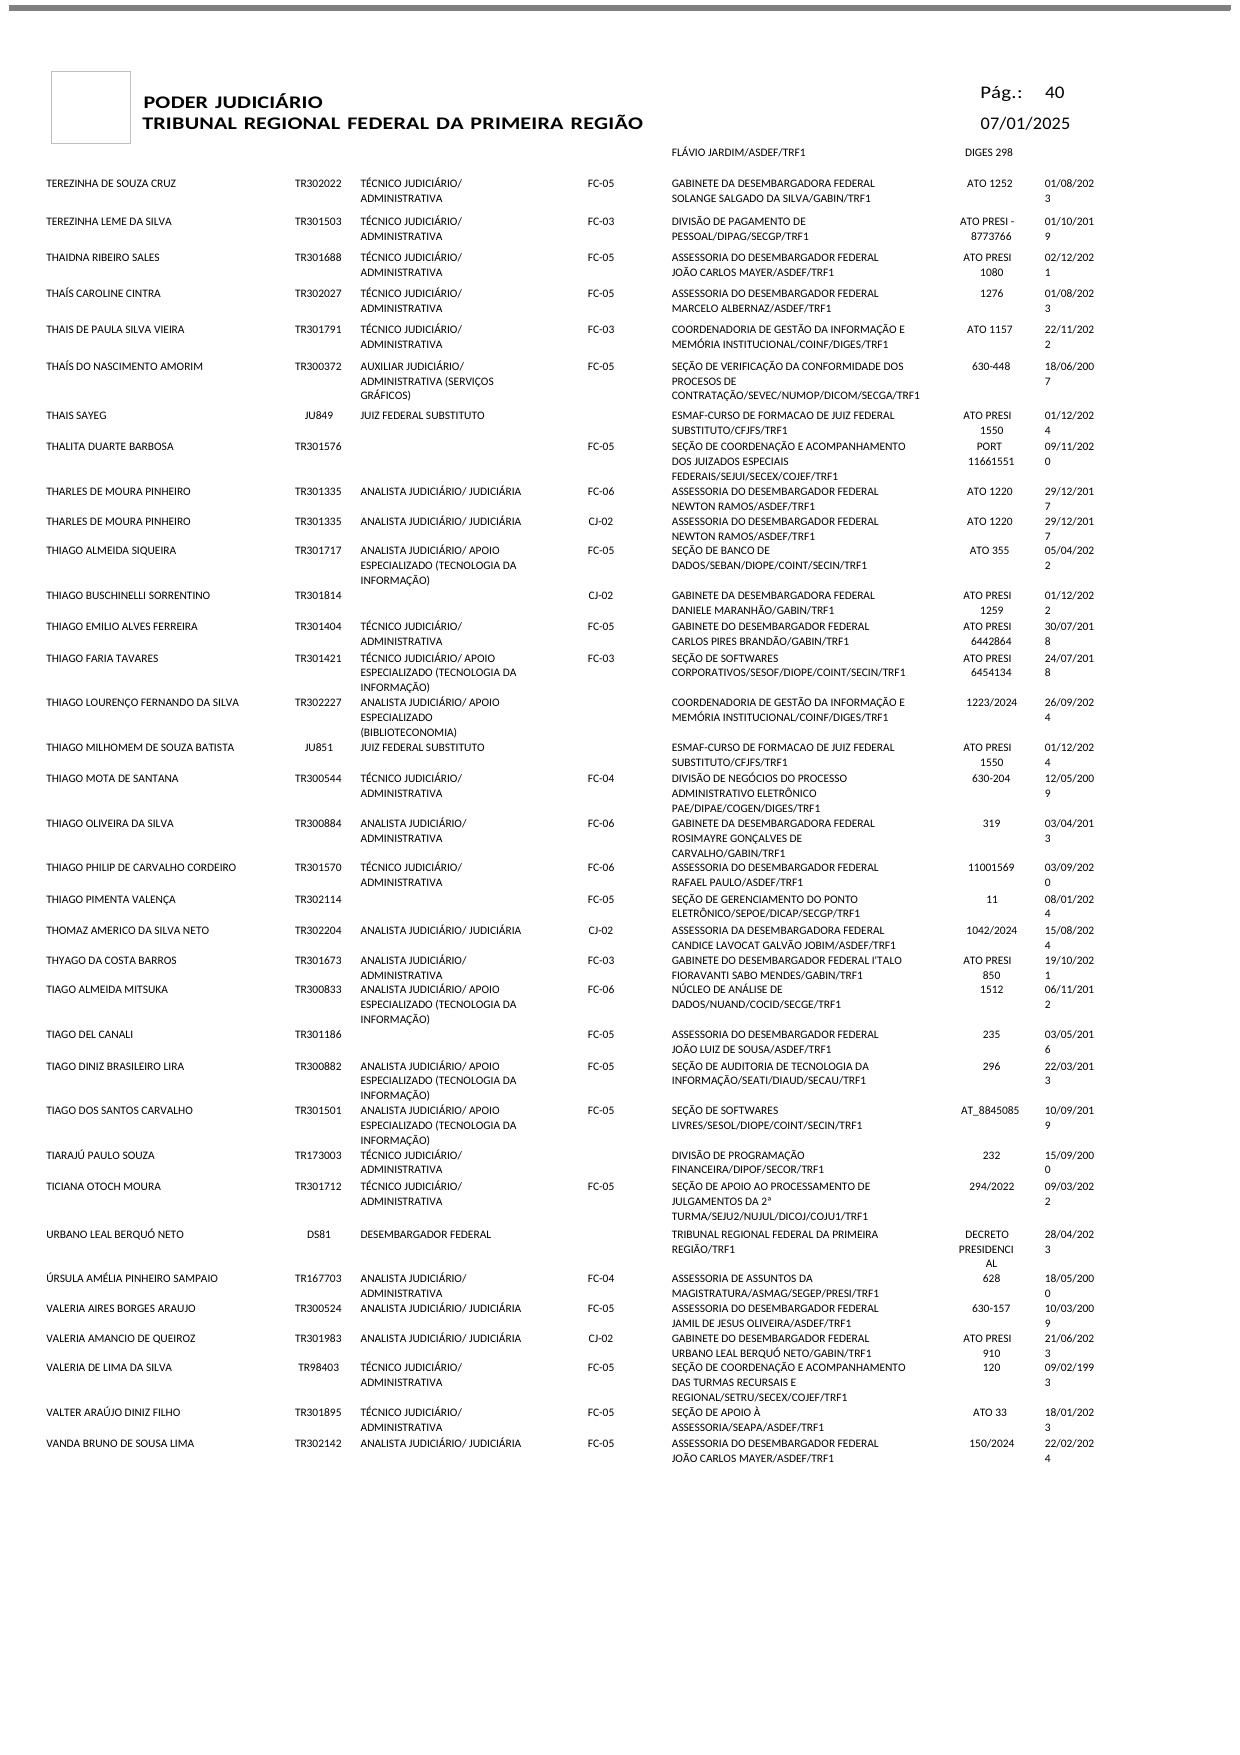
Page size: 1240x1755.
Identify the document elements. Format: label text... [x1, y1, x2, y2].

table_cell TR173003 [295, 1148, 360, 1179]
table_cell FC-03 [588, 953, 672, 983]
table_cell FC-05 [588, 287, 672, 323]
table_cell TÉCNICO JUDICIÁRIO/ ADMINISTRATIVA [360, 1179, 588, 1227]
table_cell TÉCNICO JUDICIÁRIO/ ADMINISTRATIVA [360, 176, 588, 214]
table_cell SEÇÃO DE COORDENAÇÃO E ACOMPANHAMENTO DOS JUIZADOS ESPECIAIS FEDERAIS/SEJUI/SECEX/COJEF/TRF1 [672, 440, 953, 484]
table_cell THIAGO ALMEIDA SIQUEIRA [46, 544, 295, 588]
table_cell THYAGO DA COSTA BARROS [46, 953, 295, 983]
table_cell ATO 1157 [953, 323, 1044, 359]
table_cell THAIS DE PAULA SILVA VIEIRA [46, 323, 295, 359]
table_cell FC-04 [588, 1272, 672, 1301]
table_cell FC-03 [588, 651, 672, 695]
table_cell GABINETE DO DESEMBARGADOR FEDERAL URBANO LEAL BERQUÓ NETO/GABIN/TRF1 [672, 1331, 953, 1361]
table_cell 294/2022 [953, 1179, 1044, 1227]
table_cell TÉCNICO JUDICIÁRIO/ ADMINISTRATIVA [360, 250, 588, 287]
table_cell 29/12/2017 [1045, 514, 1099, 543]
table_cell ASSESSORIA DE ASSUNTOS DA MAGISTRATURA/ASMAG/SEGEP/PRESI/TRF1 [672, 1272, 953, 1301]
table_cell 12/05/2009 [1045, 771, 1099, 816]
table_cell TR301421 [295, 651, 360, 695]
table_cell JUIZ FEDERAL SUBSTITUTO [360, 740, 588, 771]
table_cell 09/11/2020 [1045, 440, 1099, 484]
table_cell 18/05/2000 [1045, 1272, 1099, 1301]
table_cell THARLES DE MOURA PINHEIRO [46, 484, 295, 514]
table_cell 10/09/2019 [1045, 1103, 1099, 1148]
table_cell [360, 1027, 588, 1059]
table_cell 296 [953, 1059, 1044, 1103]
table_cell 10/03/2009 [1045, 1301, 1099, 1331]
table_cell TR302027 [295, 287, 360, 323]
table_cell FC-05 [588, 1405, 672, 1436]
table_cell TÉCNICO JUDICIÁRIO/ ADMINISTRATIVA [360, 323, 588, 359]
table_cell AUXILIAR JUDICIÁRIO/ ADMINISTRATIVA (SERVIÇOS GRÁFICOS) [360, 359, 588, 408]
table_cell TR301895 [295, 1405, 360, 1436]
table_cell ATO 33 [953, 1405, 1044, 1436]
table_cell THAÍS DO NASCIMENTO AMORIM [46, 359, 295, 408]
table_cell FC-05 [588, 1301, 672, 1331]
table_cell 630-204 [953, 771, 1044, 816]
table_cell SEÇÃO DE SOFTWARES LIVRES/SESOL/DIOPE/COINT/SECIN/TRF1 [672, 1103, 953, 1148]
table_cell TÉCNICO JUDICIÁRIO/ ADMINISTRATIVA [360, 287, 588, 323]
table_cell FC-05 [588, 250, 672, 287]
table_cell TR302114 [295, 892, 360, 923]
table_cell THIAGO BUSCHINELLI SORRENTINO [46, 588, 295, 619]
table_cell ANALISTA JUDICIÁRIO/ JUDICIÁRIA [360, 1301, 588, 1331]
table_cell PORT 11661551 [953, 440, 1044, 484]
table_cell FC-06 [588, 861, 672, 892]
table_cell ATO PRESI 1550 [953, 740, 1044, 771]
table_cell 22/02/2024 [1045, 1436, 1099, 1466]
table_cell TR300882 [295, 1059, 360, 1103]
table_cell ESMAF-CURSO DE FORMACAO DE JUIZ FEDERAL SUBSTITUTO/CFJFS/TRF1 [672, 740, 953, 771]
table_cell TR302227 [295, 695, 360, 740]
table_cell JUIZ FEDERAL SUBSTITUTO [360, 408, 588, 439]
table_cell FC-05 [588, 1059, 672, 1103]
table_cell [360, 588, 588, 619]
table_cell FC-06 [588, 816, 672, 861]
table_cell 1512 [953, 983, 1044, 1027]
table_cell THIAGO MILHOMEM DE SOUZA BATISTA [46, 740, 295, 771]
table_cell 06/11/2012 [1045, 983, 1099, 1027]
table_cell ATO PRESI 6442864 [953, 620, 1044, 651]
table_cell THIAGO FARIA TAVARES [46, 651, 295, 695]
table_cell 22/11/2022 [1045, 323, 1099, 359]
table_cell TÉCNICO JUDICIÁRIO/ APOIO ESPECIALIZADO (TECNOLOGIA DA INFORMAÇÃO) [360, 651, 588, 695]
table_cell 630-157 [953, 1301, 1044, 1331]
table_cell TRIBUNAL REGIONAL FEDERAL DA PRIMEIRA REGIÃO/TRF1 [672, 1227, 953, 1272]
table_cell TR301576 [295, 440, 360, 484]
table_cell ASSESSORIA DO DESEMBARGADOR FEDERAL JOÃO LUIZ DE SOUSA/ASDEF/TRF1 [672, 1027, 953, 1059]
table_cell TÉCNICO JUDICIÁRIO/ ADMINISTRATIVA [360, 214, 588, 250]
table_cell NÚCLEO DE ANÁLISE DE DADOS/NUAND/COCID/SECGE/TRF1 [672, 983, 953, 1027]
table_cell FC-05 [588, 544, 672, 588]
table_cell [360, 440, 588, 484]
table_cell DIVISÃO DE PROGRAMAÇÃO FINANCEIRA/DIPOF/SECOR/TRF1 [672, 1148, 953, 1179]
table_cell [588, 695, 672, 740]
table_cell TR301791 [295, 323, 360, 359]
table_cell CJ-02 [588, 923, 672, 953]
table_cell URBANO LEAL BERQUÓ NETO [46, 1227, 295, 1272]
table_cell FC-05 [588, 359, 672, 408]
table_cell COORDENADORIA DE GESTÃO DA INFORMAÇÃO E MEMÓRIA INSTITUCIONAL/COINF/DIGES/TRF1 [672, 695, 953, 740]
table_cell 03/04/2013 [1045, 816, 1099, 861]
table_cell 01/12/2022 [1045, 588, 1099, 619]
table_cell DS81 [295, 1227, 360, 1272]
table_cell FC-06 [588, 983, 672, 1027]
table_cell VALERIA AIRES BORGES ARAUJO [46, 1301, 295, 1331]
table_cell TIAGO DOS SANTOS CARVALHO [46, 1103, 295, 1148]
table_cell 28/04/2023 [1045, 1227, 1099, 1272]
table_cell [588, 1227, 672, 1272]
table_cell ESMAF-CURSO DE FORMACAO DE JUIZ FEDERAL SUBSTITUTO/CFJFS/TRF1 [672, 408, 953, 439]
table_cell ASSESSORIA DO DESEMBARGADOR FEDERAL RAFAEL PAULO/ASDEF/TRF1 [672, 861, 953, 892]
table_cell ATO 1220 [953, 514, 1044, 543]
table_cell 18/06/2007 [1045, 359, 1099, 408]
table_cell TR301186 [295, 1027, 360, 1059]
table_cell TR301503 [295, 214, 360, 250]
table_cell 01/08/2023 [1045, 287, 1099, 323]
table_cell ATO PRESI 850 [953, 953, 1044, 983]
table_cell ATO PRESI 1080 [953, 250, 1044, 287]
table_cell GABINETE DO DESEMBARGADOR FEDERAL I'TALO FIORAVANTI SABO MENDES/GABIN/TRF1 [672, 953, 953, 983]
table_cell ANALISTA JUDICIÁRIO/ APOIO ESPECIALIZADO (TECNOLOGIA DA INFORMAÇÃO) [360, 1103, 588, 1148]
table_cell 30/07/2018 [1045, 620, 1099, 651]
table_cell THAIS SAYEG [46, 408, 295, 439]
table_cell TR300372 [295, 359, 360, 408]
table_cell 08/01/2024 [1045, 892, 1099, 923]
table_header DIGES 298 [953, 145, 1044, 176]
table_cell FC-05 [588, 1361, 672, 1405]
table_cell THAÍS CAROLINE CINTRA [46, 287, 295, 323]
table_cell CJ-02 [588, 588, 672, 619]
table_cell TÉCNICO JUDICIÁRIO/ ADMINISTRATIVA [360, 861, 588, 892]
table_cell 22/03/2013 [1045, 1059, 1099, 1103]
table_cell SEÇÃO DE BANCO DE DADOS/SEBAN/DIOPE/COINT/SECIN/TRF1 [672, 544, 953, 588]
table_cell 11 [953, 892, 1044, 923]
table_cell THIAGO PHILIP DE CARVALHO CORDEIRO [46, 861, 295, 892]
table_cell TIARAJÚ PAULO SOUZA [46, 1148, 295, 1179]
table_header [295, 145, 360, 176]
table_header FLÁVIO JARDIM/ASDEF/TRF1 [672, 145, 953, 176]
table_cell AT_8845085 [953, 1103, 1044, 1148]
table_cell ASSESSORIA DA DESEMBARGADORA FEDERAL CANDICE LAVOCAT GALVÃO JOBIM/ASDEF/TRF1 [672, 923, 953, 953]
table_cell FC-05 [588, 620, 672, 651]
table_cell GABINETE DA DESEMBARGADORA FEDERAL ROSIMAYRE GONÇALVES DE CARVALHO/GABIN/TRF1 [672, 816, 953, 861]
table_cell ATO PRESI 1259 [953, 588, 1044, 619]
table_cell ATO PRESI - 8773766 [953, 214, 1044, 250]
table_cell DESEMBARGADOR FEDERAL [360, 1227, 588, 1272]
table_cell FC-05 [588, 1436, 672, 1466]
table_cell COORDENADORIA DE GESTÃO DA INFORMAÇÃO E MEMÓRIA INSTITUCIONAL/COINF/DIGES/TRF1 [672, 323, 953, 359]
table_cell 01/08/2023 [1045, 176, 1099, 214]
table_cell TR301335 [295, 484, 360, 514]
table_cell SEÇÃO DE VERIFICAÇÃO DA CONFORMIDADE DOS PROCESOS DE CONTRATAÇÃO/SEVEC/NUMOP/DICOM/SECGA/TRF1 [672, 359, 953, 408]
table_cell [588, 408, 672, 439]
table_cell FC-05 [588, 1103, 672, 1148]
table_cell ANALISTA JUDICIÁRIO/ APOIO ESPECIALIZADO (BIBLIOTECONOMIA) [360, 695, 588, 740]
table_cell TR302022 [295, 176, 360, 214]
table_cell TÉCNICO JUDICIÁRIO/ ADMINISTRATIVA [360, 620, 588, 651]
table_cell TR98403 [295, 1361, 360, 1405]
table_cell VALERIA AMANCIO DE QUEIROZ [46, 1331, 295, 1361]
table_cell TR301983 [295, 1331, 360, 1361]
table_cell THOMAZ AMERICO DA SILVA NETO [46, 923, 295, 953]
table_cell TR301404 [295, 620, 360, 651]
table_cell 232 [953, 1148, 1044, 1179]
table_cell GABINETE DA DESEMBARGADORA FEDERAL DANIELE MARANHÃO/GABIN/TRF1 [672, 588, 953, 619]
table_cell TR301501 [295, 1103, 360, 1148]
table_cell TÉCNICO JUDICIÁRIO/ ADMINISTRATIVA [360, 1405, 588, 1436]
table_cell ASSESSORIA DO DESEMBARGADOR FEDERAL JAMIL DE JESUS OLIVEIRA/ASDEF/TRF1 [672, 1301, 953, 1331]
table_cell 15/08/2024 [1045, 923, 1099, 953]
table_cell 1276 [953, 287, 1044, 323]
table_cell THIAGO EMILIO ALVES FERREIRA [46, 620, 295, 651]
table_cell ATO 1252 [953, 176, 1044, 214]
table_cell CJ-02 [588, 514, 672, 543]
table_cell FC-03 [588, 214, 672, 250]
table_cell TR301673 [295, 953, 360, 983]
table_cell DIVISÃO DE PAGAMENTO DE PESSOAL/DIPAG/SECGP/TRF1 [672, 214, 953, 250]
table_cell THALITA DUARTE BARBOSA [46, 440, 295, 484]
table_cell FC-03 [588, 323, 672, 359]
table_cell TR301712 [295, 1179, 360, 1227]
table_cell 01/12/2024 [1045, 408, 1099, 439]
table_cell TICIANA OTOCH MOURA [46, 1179, 295, 1227]
table_header [360, 145, 588, 176]
table_cell FC-05 [588, 1027, 672, 1059]
table_cell [588, 740, 672, 771]
table_cell FC-05 [588, 1179, 672, 1227]
table_cell 235 [953, 1027, 1044, 1059]
table_cell THAIDNA RIBEIRO SALES [46, 250, 295, 287]
table_cell TR301570 [295, 861, 360, 892]
table_cell 29/12/2017 [1045, 484, 1099, 514]
table_cell ASSESSORIA DO DESEMBARGADOR FEDERAL NEWTON RAMOS/ASDEF/TRF1 [672, 484, 953, 514]
table_cell ANALISTA JUDICIÁRIO/ JUDICIÁRIA [360, 484, 588, 514]
table_cell 05/04/2022 [1045, 544, 1099, 588]
table_cell ASSESSORIA DO DESEMBARGADOR FEDERAL JOÃO CARLOS MAYER/ASDEF/TRF1 [672, 250, 953, 287]
table_cell 628 [953, 1272, 1044, 1301]
table_cell CJ-02 [588, 1331, 672, 1361]
table_cell TR301717 [295, 544, 360, 588]
table_cell 01/12/2024 [1045, 740, 1099, 771]
table_cell ANALISTA JUDICIÁRIO/ JUDICIÁRIA [360, 1331, 588, 1361]
table_cell THIAGO OLIVEIRA DA SILVA [46, 816, 295, 861]
table_cell 1223/2024 [953, 695, 1044, 740]
table_cell TIAGO ALMEIDA MITSUKA [46, 983, 295, 1027]
table_cell TÉCNICO JUDICIÁRIO/ ADMINISTRATIVA [360, 771, 588, 816]
table_cell TEREZINHA DE SOUZA CRUZ [46, 176, 295, 214]
table_header [1045, 145, 1099, 176]
table_cell THIAGO PIMENTA VALENÇA [46, 892, 295, 923]
table_cell ATO PRESI 910 [953, 1331, 1044, 1361]
table_cell FC-05 [588, 440, 672, 484]
table_cell JU851 [295, 740, 360, 771]
table_cell TR300544 [295, 771, 360, 816]
table_cell SEÇÃO DE GERENCIAMENTO DO PONTO ELETRÔNICO/SEPOE/DICAP/SECGP/TRF1 [672, 892, 953, 923]
table_cell DIVISÃO DE NEGÓCIOS DO PROCESSO ADMINISTRATIVO ELETRÔNICO PAE/DIPAE/COGEN/DIGES/TRF1 [672, 771, 953, 816]
table_cell 150/2024 [953, 1436, 1044, 1466]
table_cell 02/12/2021 [1045, 250, 1099, 287]
table_cell TR300833 [295, 983, 360, 1027]
table_cell 630-448 [953, 359, 1044, 408]
table_cell ANALISTA JUDICIÁRIO/ ADMINISTRATIVA [360, 816, 588, 861]
table_cell TIAGO DINIZ BRASILEIRO LIRA [46, 1059, 295, 1103]
table_cell JU849 [295, 408, 360, 439]
table_cell 24/07/2018 [1045, 651, 1099, 695]
table_cell 319 [953, 816, 1044, 861]
table_cell [588, 1148, 672, 1179]
table_cell 09/02/1993 [1045, 1361, 1099, 1405]
table_cell 01/10/2019 [1045, 214, 1099, 250]
table_cell TÉCNICO JUDICIÁRIO/ ADMINISTRATIVA [360, 1148, 588, 1179]
table_cell 21/06/2023 [1045, 1331, 1099, 1361]
table_header [46, 145, 295, 176]
table_cell 1042/2024 [953, 923, 1044, 953]
table_cell ASSESSORIA DO DESEMBARGADOR FEDERAL MARCELO ALBERNAZ/ASDEF/TRF1 [672, 287, 953, 323]
table_cell GABINETE DA DESEMBARGADORA FEDERAL SOLANGE SALGADO DA SILVA/GABIN/TRF1 [672, 176, 953, 214]
table_header [588, 145, 672, 176]
table_cell 18/01/2023 [1045, 1405, 1099, 1436]
table_cell FC-04 [588, 771, 672, 816]
table_cell TEREZINHA LEME DA SILVA [46, 214, 295, 250]
table_cell DECRETO PRESIDENCI AL [953, 1227, 1044, 1272]
table_cell 120 [953, 1361, 1044, 1405]
table_cell SEÇÃO DE APOIO AO PROCESSAMENTO DE JULGAMENTOS DA 2ª TURMA/SEJU2/NUJUL/DICOJ/COJU1/TRF1 [672, 1179, 953, 1227]
table_cell FC-05 [588, 176, 672, 214]
table_cell ASSESSORIA DO DESEMBARGADOR FEDERAL JOÃO CARLOS MAYER/ASDEF/TRF1 [672, 1436, 953, 1466]
table_cell TR301814 [295, 588, 360, 619]
table_cell ANALISTA JUDICIÁRIO/ JUDICIÁRIA [360, 514, 588, 543]
table_cell FC-05 [588, 892, 672, 923]
table_cell GABINETE DO DESEMBARGADOR FEDERAL CARLOS PIRES BRANDÃO/GABIN/TRF1 [672, 620, 953, 651]
table_cell TR300884 [295, 816, 360, 861]
table_cell TR167703 [295, 1272, 360, 1301]
table_cell VALTER ARAÚJO DINIZ FILHO [46, 1405, 295, 1436]
table_cell ANALISTA JUDICIÁRIO/ ADMINISTRATIVA [360, 1272, 588, 1301]
table_cell SEÇÃO DE SOFTWARES CORPORATIVOS/SESOF/DIOPE/COINT/SECIN/TRF1 [672, 651, 953, 695]
table_cell ANALISTA JUDICIÁRIO/ APOIO ESPECIALIZADO (TECNOLOGIA DA INFORMAÇÃO) [360, 1059, 588, 1103]
table_cell TR301335 [295, 514, 360, 543]
table_cell 03/05/2016 [1045, 1027, 1099, 1059]
table_cell ANALISTA JUDICIÁRIO/ APOIO ESPECIALIZADO (TECNOLOGIA DA INFORMAÇÃO) [360, 544, 588, 588]
table_cell TR301688 [295, 250, 360, 287]
table_cell ATO PRESI 1550 [953, 408, 1044, 439]
table_cell SEÇÃO DE APOIO À ASSESSORIA/SEAPA/ASDEF/TRF1 [672, 1405, 953, 1436]
table_cell TIAGO DEL CANALI [46, 1027, 295, 1059]
table_cell 09/03/2022 [1045, 1179, 1099, 1227]
table_cell THARLES DE MOURA PINHEIRO [46, 514, 295, 543]
table_cell 15/09/2000 [1045, 1148, 1099, 1179]
table_cell 11001569 [953, 861, 1044, 892]
table_cell ANALISTA JUDICIÁRIO/ JUDICIÁRIA [360, 1436, 588, 1466]
table_cell 19/10/2021 [1045, 953, 1099, 983]
table_cell ASSESSORIA DO DESEMBARGADOR FEDERAL NEWTON RAMOS/ASDEF/TRF1 [672, 514, 953, 543]
table_cell TR302142 [295, 1436, 360, 1466]
table_cell 26/09/2024 [1045, 695, 1099, 740]
table_cell ATO PRESI 6454134 [953, 651, 1044, 695]
table_cell SEÇÃO DE COORDENAÇÃO E ACOMPANHAMENTO DAS TURMAS RECURSAIS E REGIONAL/SETRU/SECEX/COJEF/TRF1 [672, 1361, 953, 1405]
table_cell FC-06 [588, 484, 672, 514]
table_cell ANALISTA JUDICIÁRIO/ APOIO ESPECIALIZADO (TECNOLOGIA DA INFORMAÇÃO) [360, 983, 588, 1027]
table_cell VANDA BRUNO DE SOUSA LIMA [46, 1436, 295, 1466]
table_cell TR302204 [295, 923, 360, 953]
table_cell ÚRSULA AMÉLIA PINHEIRO SAMPAIO [46, 1272, 295, 1301]
table_cell THIAGO LOURENÇO FERNANDO DA SILVA [46, 695, 295, 740]
table_cell SEÇÃO DE AUDITORIA DE TECNOLOGIA DA INFORMAÇÃO/SEATI/DIAUD/SECAU/TRF1 [672, 1059, 953, 1103]
table_cell THIAGO MOTA DE SANTANA [46, 771, 295, 816]
table_cell [360, 892, 588, 923]
table_cell ANALISTA JUDICIÁRIO/ JUDICIÁRIA [360, 923, 588, 953]
table_cell ATO 355 [953, 544, 1044, 588]
table_cell TR300524 [295, 1301, 360, 1331]
table_cell TÉCNICO JUDICIÁRIO/ ADMINISTRATIVA [360, 1361, 588, 1405]
table_cell ATO 1220 [953, 484, 1044, 514]
table_cell VALERIA DE LIMA DA SILVA [46, 1361, 295, 1405]
table_cell ANALISTA JUDICIÁRIO/ ADMINISTRATIVA [360, 953, 588, 983]
table_cell 03/09/2020 [1045, 861, 1099, 892]
